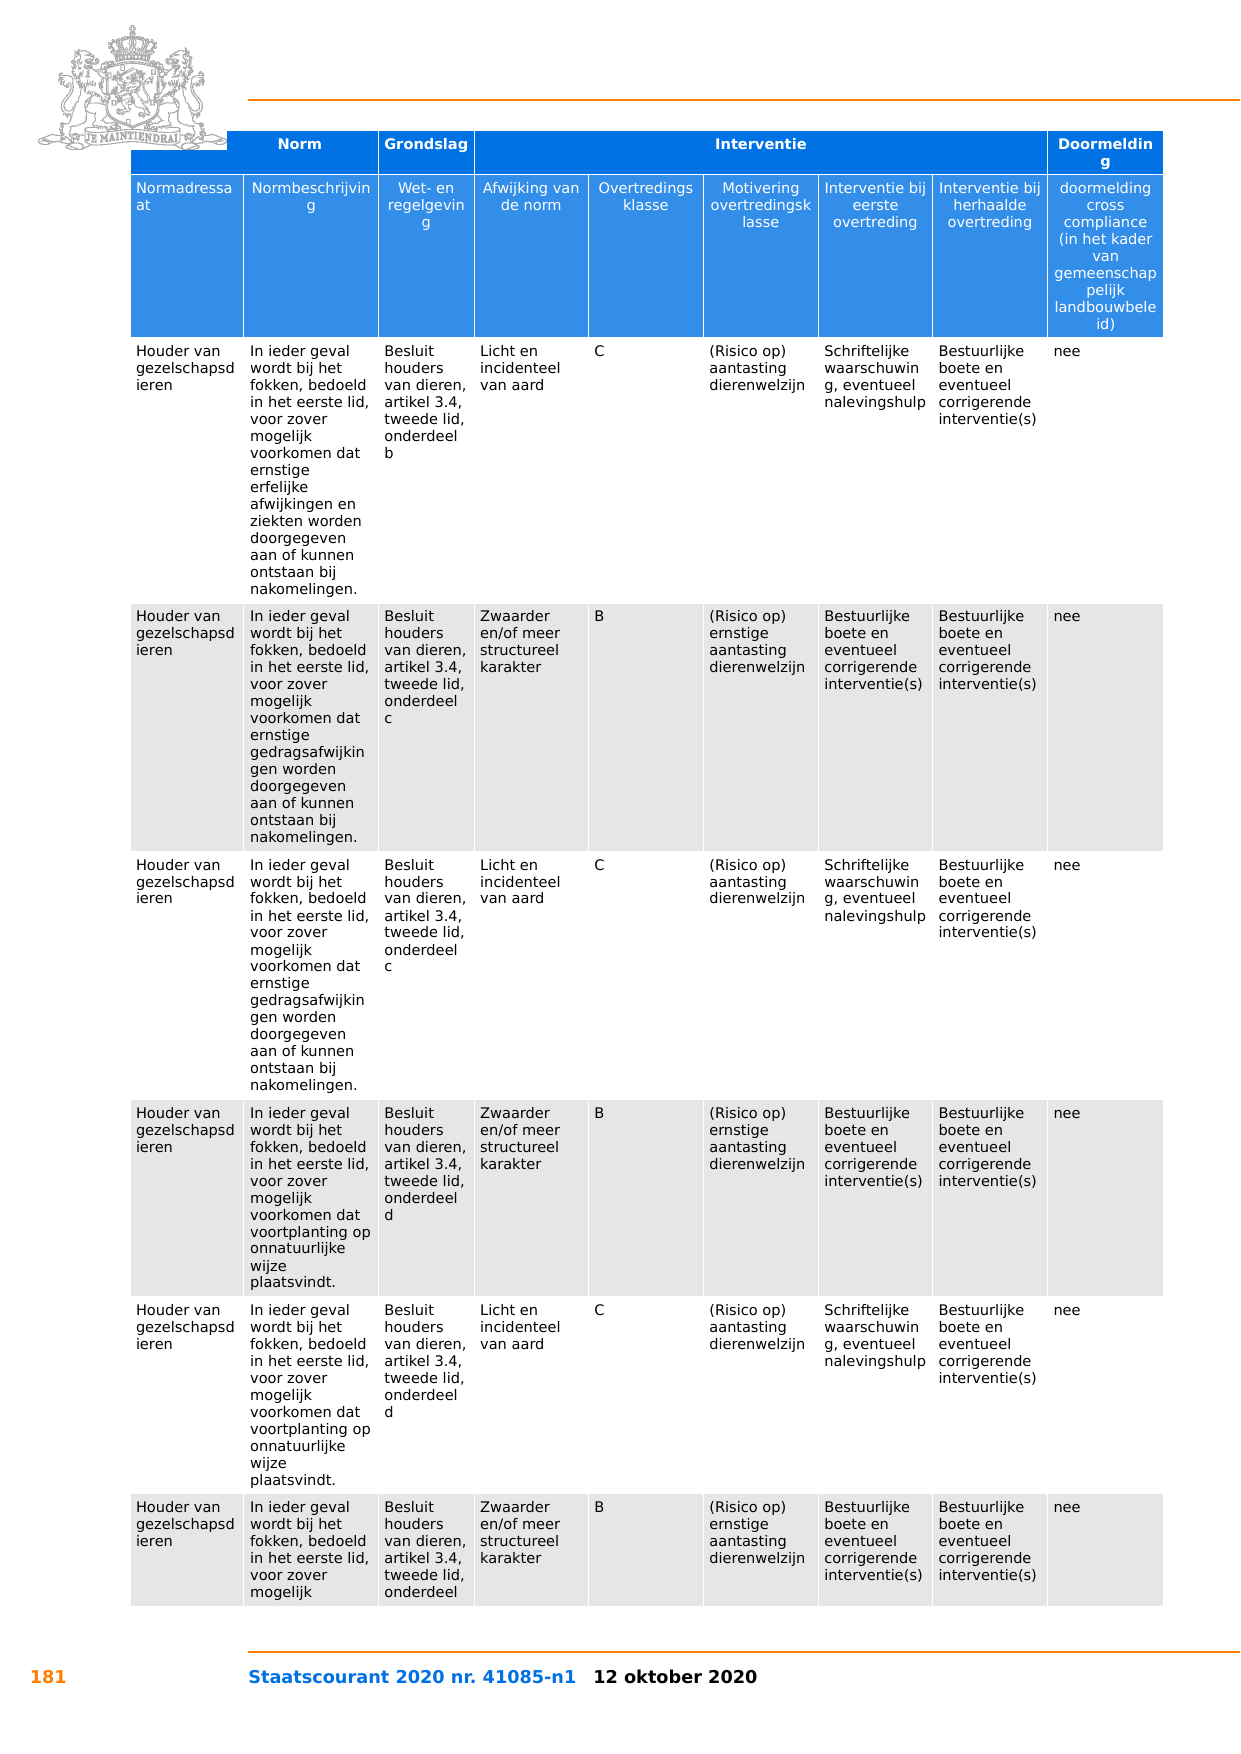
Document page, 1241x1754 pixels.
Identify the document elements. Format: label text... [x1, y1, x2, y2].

table_cell nee [1048, 1494, 1163, 1606]
table_cell Motivering overtredingsklasse [704, 175, 818, 337]
table_cell (Risico op) aantasting dierenwelzijn [704, 1297, 818, 1493]
table_cell Normadressaat [131, 175, 243, 337]
table_cell Wet- en regelgeving [379, 175, 474, 337]
table_cell Besluit houders van dieren, artikel 3.4, tweede lid, onderdeel d [379, 1297, 474, 1493]
table_cell Besluit houders van dieren, artikel 3.4, tweede lid, onderdeel c [379, 604, 474, 851]
table_cell In ieder geval wordt bij het fokken, bedoeld in het eerste lid, voor zover mogelijk voorkomen dat ernstige gedragsafwijkingen worden doorgegeven aan of kunnen ontstaan bij nakomelingen. [244, 852, 378, 1099]
table_cell Houder van gezelschapsdieren [131, 852, 243, 1099]
table_header Doormelding [1048, 131, 1163, 174]
table_cell Houder van gezelschapsdieren [131, 1494, 243, 1606]
table_cell doormelding cross compliance (in het kader van gemeenschappelijk landbouwbeleid) [1048, 175, 1163, 337]
table_cell Houder van gezelschapsdieren [131, 604, 243, 851]
table_cell Interventie bij eerste overtreding [819, 175, 932, 337]
table_cell B [589, 1494, 703, 1606]
table_cell Bestuurlijke boete en eventueel corrigerende interventie(s) [819, 1494, 932, 1606]
table_cell Interventie bij herhaalde overtreding [933, 175, 1047, 337]
table_cell C [589, 852, 703, 1099]
table_cell Houder van gezelschapsdieren [131, 339, 243, 603]
table_header Interventie [475, 131, 1047, 174]
table_cell Licht en incidenteel van aard [475, 339, 588, 603]
table_cell Bestuurlijke boete en eventueel corrigerende interventie(s) [933, 339, 1047, 603]
table_cell Bestuurlijke boete en eventueel corrigerende interventie(s) [819, 604, 932, 851]
table_cell Licht en incidenteel van aard [475, 852, 588, 1099]
table_cell Afwijking van de norm [475, 175, 588, 337]
table_cell (Risico op) aantasting dierenwelzijn [704, 852, 818, 1099]
table_cell In ieder geval wordt bij het fokken, bedoeld in het eerste lid, voor zover mogelijk voorkomen dat ernstige gedragsafwijkingen worden doorgegeven aan of kunnen ontstaan bij nakomelingen. [244, 604, 378, 851]
table_cell Schriftelijke waarschuwing, eventueel nalevingshulp [819, 339, 932, 603]
table_cell In ieder geval wordt bij het fokken, bedoeld in het eerste lid, voor zover mogelijk voorkomen dat voortplanting op onnatuurlijke wijze plaatsvindt. [244, 1100, 378, 1296]
table_cell Bestuurlijke boete en eventueel corrigerende interventie(s) [819, 1100, 932, 1296]
table_header Norm [131, 131, 378, 174]
table_cell nee [1048, 339, 1163, 603]
table_cell In ieder geval wordt bij het fokken, bedoeld in het eerste lid, voor zover mogelijk voorkomen dat ernstige erfelijke afwijkingen en ziekten worden doorgegeven aan of kunnen ontstaan bij nakomelingen. [244, 339, 378, 603]
table_cell Schriftelijke waarschuwing, eventueel nalevingshulp [819, 1297, 932, 1493]
table_cell Bestuurlijke boete en eventueel corrigerende interventie(s) [933, 1494, 1047, 1606]
table_cell Overtredingsklasse [589, 175, 703, 337]
table_cell (Risico op) aantasting dierenwelzijn [704, 339, 818, 603]
table_cell Bestuurlijke boete en eventueel corrigerende interventie(s) [933, 1100, 1047, 1296]
table_cell (Risico op) ernstige aantasting dierenwelzijn [704, 1100, 818, 1296]
table_cell Houder van gezelschapsdieren [131, 1297, 243, 1493]
table_cell Licht en incidenteel van aard [475, 1297, 588, 1493]
table_cell C [589, 1297, 703, 1493]
table_cell Schriftelijke waarschuwing, eventueel nalevingshulp [819, 852, 932, 1099]
table_cell Besluit houders van dieren, artikel 3.4, tweede lid, onderdeel d [379, 1100, 474, 1296]
table_cell Besluit houders van dieren, artikel 3.4, tweede lid, onderdeel b [379, 339, 474, 603]
table_cell nee [1048, 1297, 1163, 1493]
table_cell C [589, 339, 703, 603]
table_cell Houder van gezelschapsdieren [131, 1100, 243, 1296]
table_cell Zwaarder en/of meer structureel karakter [475, 604, 588, 851]
table_cell nee [1048, 852, 1163, 1099]
table_cell (Risico op) ernstige aantasting dierenwelzijn [704, 604, 818, 851]
table_cell Besluit houders van dieren, artikel 3.4, tweede lid, onderdeel [379, 1494, 474, 1606]
table_header Grondslag [379, 131, 474, 174]
table_cell In ieder geval wordt bij het fokken, bedoeld in het eerste lid, voor zover mogelijk [244, 1494, 378, 1606]
table_cell Bestuurlijke boete en eventueel corrigerende interventie(s) [933, 852, 1047, 1099]
table_cell Zwaarder en/of meer structureel karakter [475, 1100, 588, 1296]
table_cell B [589, 604, 703, 851]
table_cell Bestuurlijke boete en eventueel corrigerende interventie(s) [933, 604, 1047, 851]
table_cell nee [1048, 604, 1163, 851]
table_cell Zwaarder en/of meer structureel karakter [475, 1494, 588, 1606]
table_cell Besluit houders van dieren, artikel 3.4, tweede lid, onderdeel c [379, 852, 474, 1099]
table_cell In ieder geval wordt bij het fokken, bedoeld in het eerste lid, voor zover mogelijk voorkomen dat voortplanting op onnatuurlijke wijze plaatsvindt. [244, 1297, 378, 1493]
table_cell (Risico op) ernstige aantasting dierenwelzijn [704, 1494, 818, 1606]
table_cell nee [1048, 1100, 1163, 1296]
picture [38, 25, 227, 150]
table_cell Bestuurlijke boete en eventueel corrigerende interventie(s) [933, 1297, 1047, 1493]
table_cell B [589, 1100, 703, 1296]
table_cell Normbeschrijving [244, 175, 378, 337]
